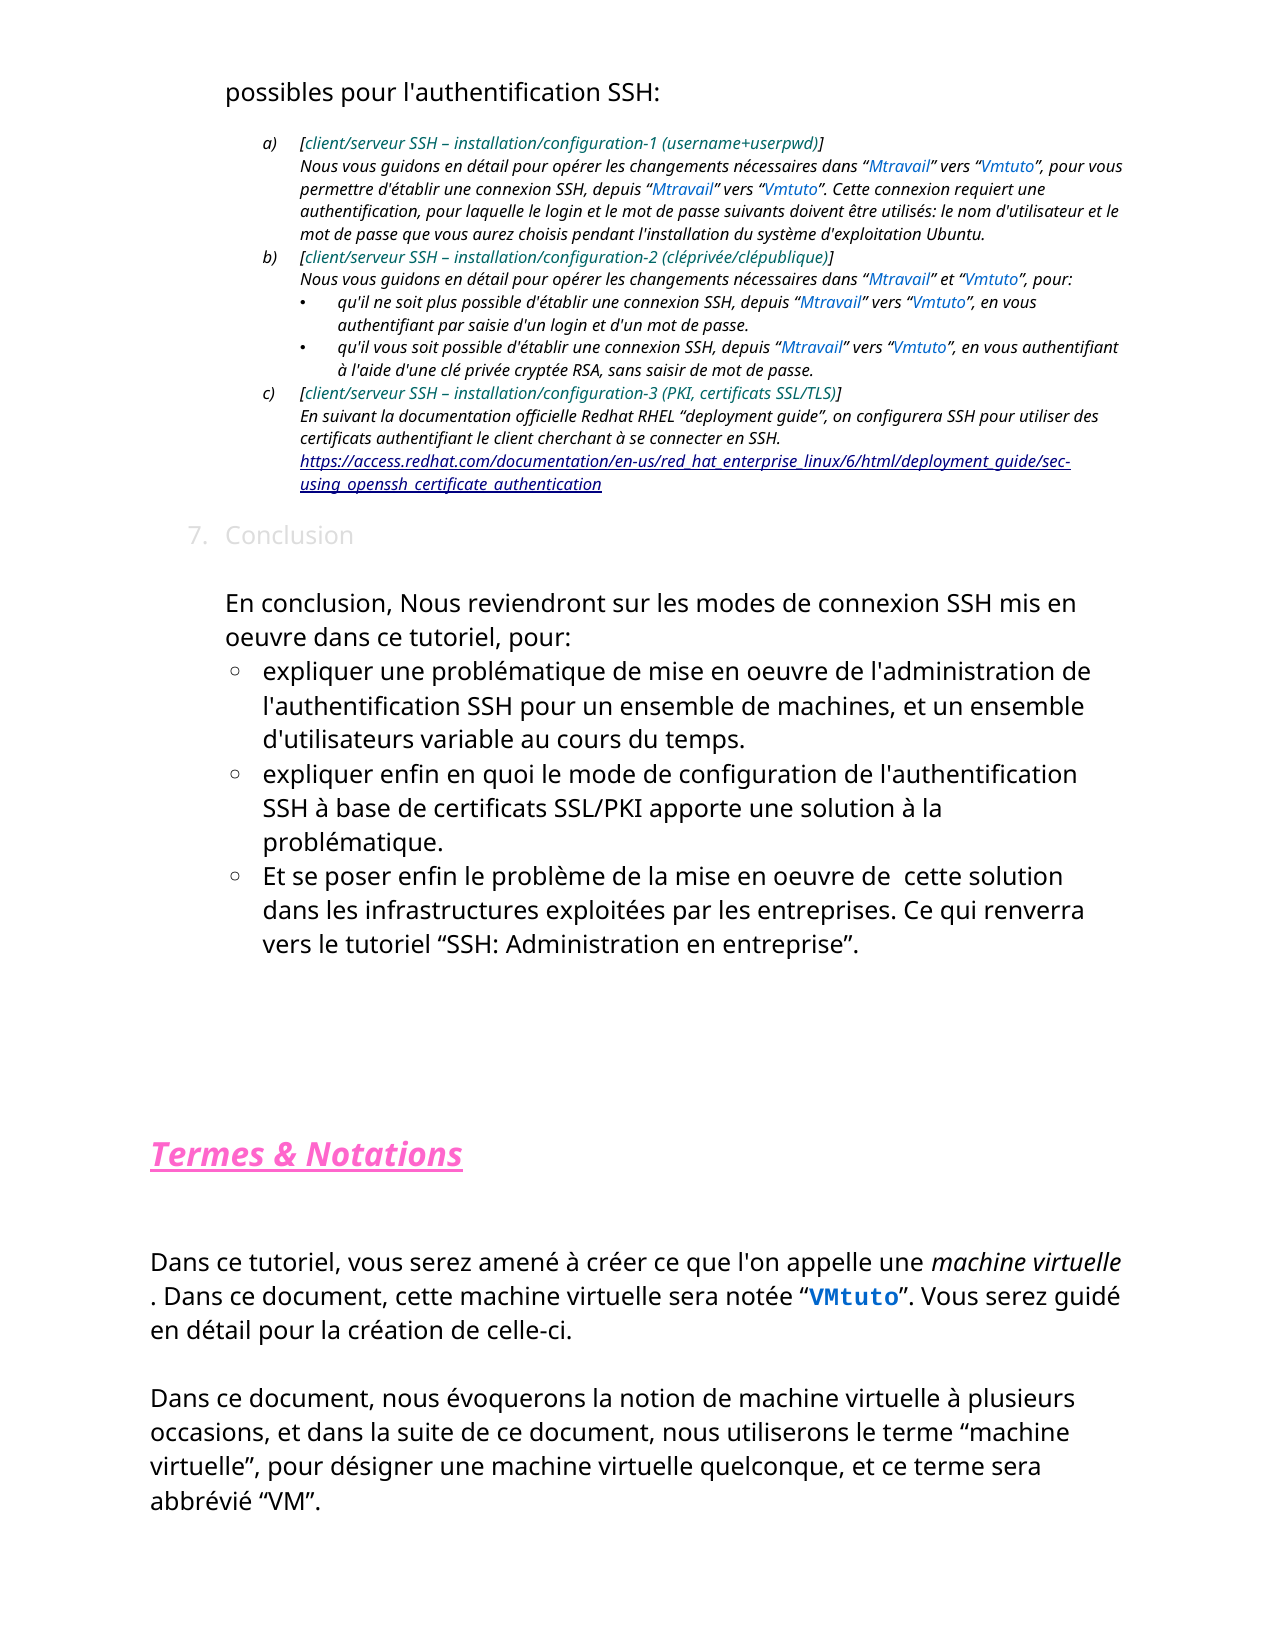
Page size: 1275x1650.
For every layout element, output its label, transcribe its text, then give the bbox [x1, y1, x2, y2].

list expliquer enfin en quoi le mode de configuration de l'authentification SSH à base de certificats SSL/PKI apporte une solution à la problématique. [225, 756, 1125, 858]
text Dans ce document, nous évoquerons la notion de machine virtuelle à plusieurs occasions, et dans la suite de ce document, nous utiliserons le terme “machine virtuelle”, pour désigner une machine virtuelle quelconque, et ce terme sera abbrévié “VM”. [150, 1381, 1125, 1517]
list qu'il ne soit plus possible d'établir une connexion SSH, depuis “Mtravail” vers “Vmtuto”, en vous authentifiant par saisie d'un login et d'un mot de passe. [300, 291, 1125, 336]
list Et se poser enfin le problème de la mise en oeuvre de cette solution dans les infrastructures exploitées par les entreprises. Ce qui renverra vers le tutoriel “SSH: Administration en entreprise”. [225, 858, 1125, 961]
list expliquer une problématique de mise en oeuvre de l'administration de l'authentification SSH pour un ensemble de machines, et un ensemble d'utilisateurs variable au cours du temps. [225, 654, 1125, 756]
list qu'il vous soit possible d'établir une connexion SSH, depuis “Mtravail” vers “Vmtuto”, en vous authentifiant à l'aide d'une clé privée cryptée RSA, sans saisir de mot de passe. [300, 336, 1125, 382]
list [client/serveur SSH – installation/configuration-3 (PKI, certificats SSL/TLS)] [262, 382, 1125, 404]
list Nous vous guidons en détail pour opérer les changements nécessaires dans “Mtravail” vers “Vmtuto”, pour vous permettre d'établir une connexion SSH, depuis “Mtravail” vers “Vmtuto”. Cette connexion requiert une authentification, pour laquelle le login et le mot de passe suivants doivent être utilisés: le nom d'utilisateur et le mot de passe que vous aurez choisis pendant l'installation du système d'exploitation Ubuntu. [262, 154, 1125, 245]
list Nous vous guidons en détail pour opérer les changements nécessaires dans “Mtravail” et “Vmtuto”, pour: [262, 268, 1125, 291]
list En conclusion, Nous reviendront sur les modes de connexion SSH mis en oeuvre dans ce tutoriel, pour: [187, 586, 1125, 654]
text Termes & Notations [150, 1131, 1125, 1176]
list [client/serveur SSH – installation/configuration-1 (username+userpwd)] [262, 132, 1125, 154]
list [client/serveur SSH – installation/configuration-2 (cléprivée/clépublique)] [262, 245, 1125, 268]
text Dans ce tutoriel, vous serez amené à créer ce que l'on appelle une machine virtuelle . Dans ce document, cette machine virtuelle sera notée “VMtuto”. Vous serez guidé en détail pour la création de celle-ci. [150, 1244, 1125, 1347]
list En suivant la documentation officielle Redhat RHEL “deployment guide”, on configurera SSH pour utiliser des certificats authentifiant le client cherchant à se connecter en SSH. https://access.redhat.com/documentation/en-us/red_hat_enterprise_linux/6/html/deployment_guide/sec-using_openssh_certificate_authentication [262, 404, 1125, 495]
list possibles pour l'authentification SSH: [187, 75, 1125, 109]
list Conclusion [187, 518, 1125, 552]
